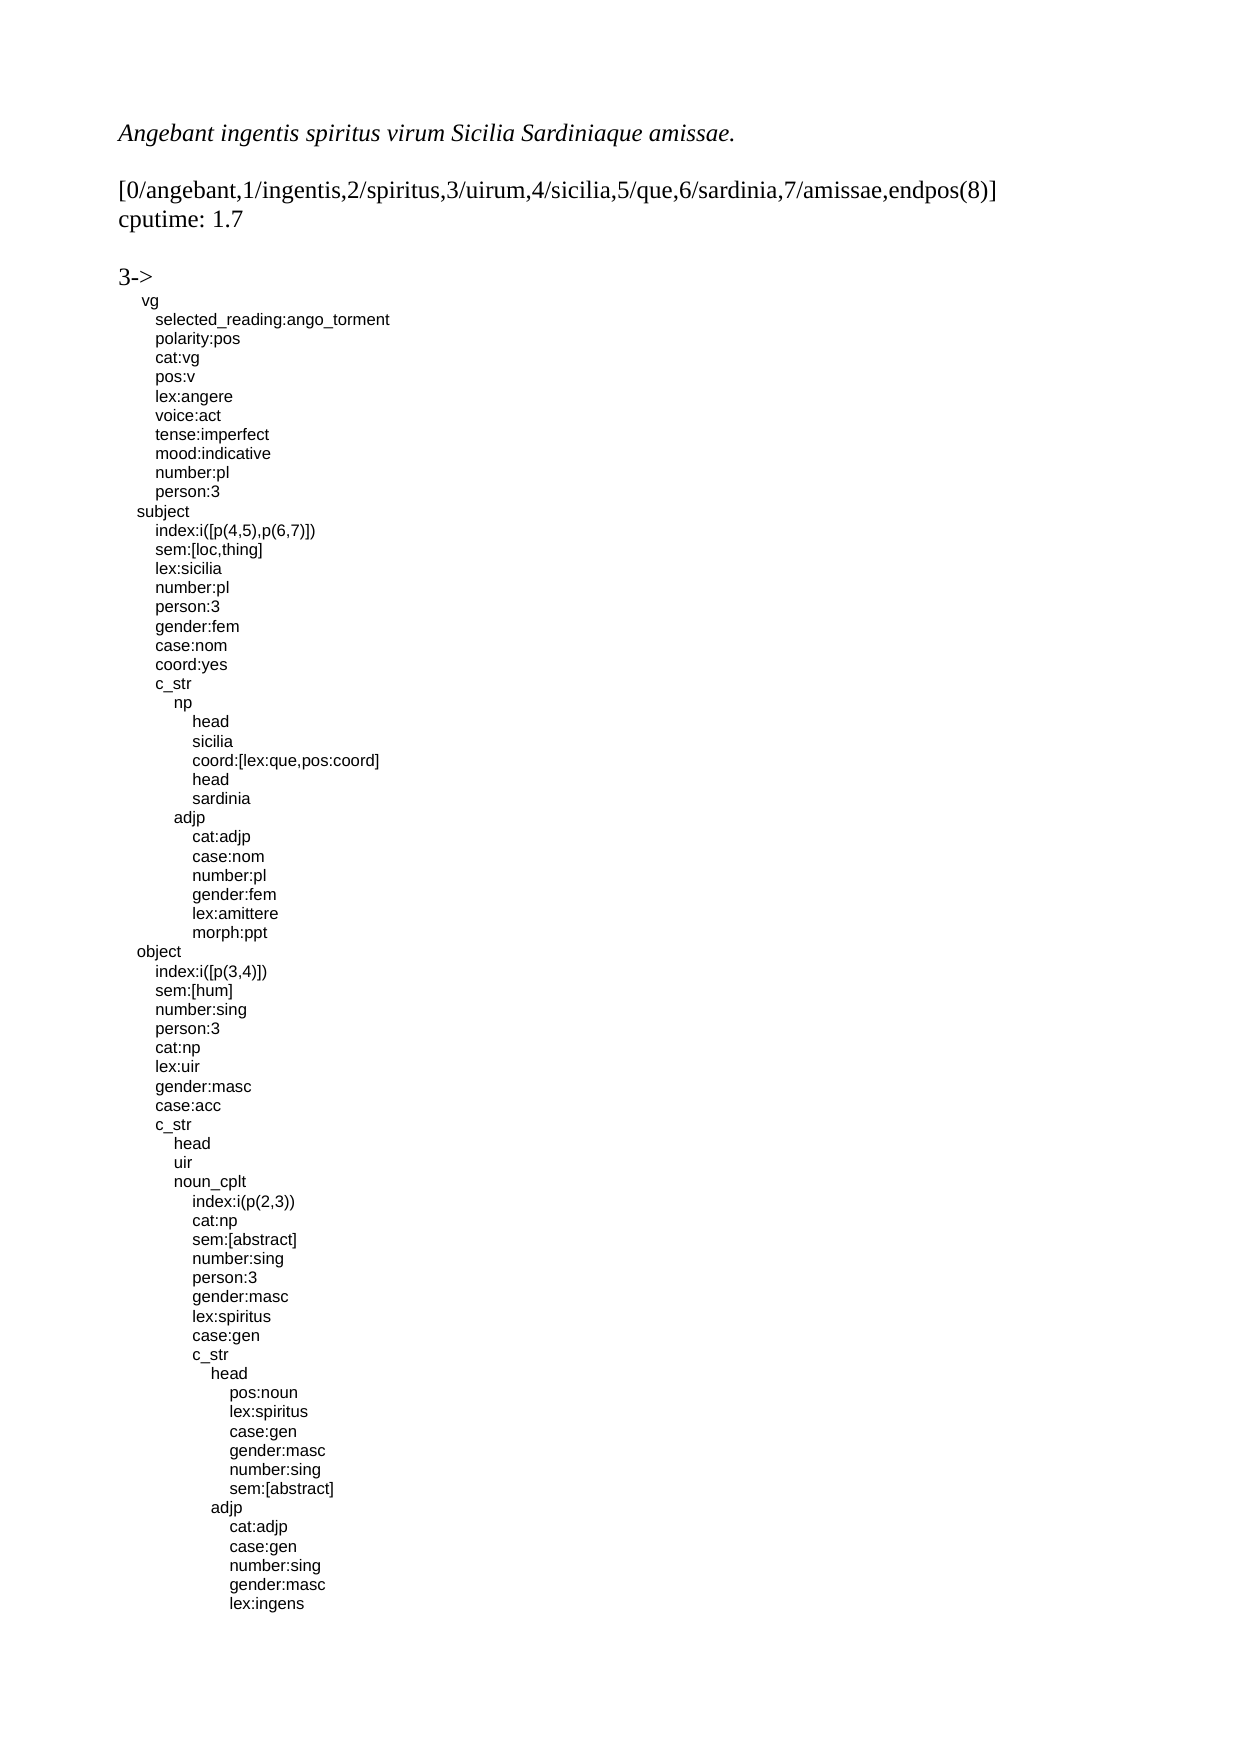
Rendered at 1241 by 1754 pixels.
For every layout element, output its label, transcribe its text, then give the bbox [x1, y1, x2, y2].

text number:pl [118, 866, 1122, 885]
text index:i([p(4,5),p(6,7)]) [118, 521, 1122, 540]
text c_str [118, 1345, 1122, 1364]
text case:nom [118, 636, 1122, 655]
text cat:np [118, 1211, 1122, 1230]
text case:nom [118, 846, 1122, 866]
text coord:[lex:que,pos:coord] [118, 751, 1122, 770]
text sem:[hum] [118, 981, 1122, 1000]
text vg [118, 291, 1122, 310]
text person:3 [118, 597, 1122, 616]
text c_str [118, 674, 1122, 693]
text gender:masc [118, 1441, 1122, 1460]
text lex:uir [118, 1057, 1122, 1076]
text number:sing [118, 1000, 1122, 1019]
text sem:[loc,thing] [118, 540, 1122, 559]
text case:gen [118, 1326, 1122, 1345]
text lex:amittere [118, 904, 1122, 923]
text gender:masc [118, 1076, 1122, 1096]
text Angebant ingentis spiritus virum Sicilia Sardiniaque amissae. [118, 118, 1122, 147]
text noun_cplt [118, 1172, 1122, 1191]
text cat:adjp [118, 1517, 1122, 1536]
text cat:vg [118, 348, 1122, 367]
text lex:spiritus [118, 1402, 1122, 1421]
text gender:fem [118, 885, 1122, 904]
text lex:angere [118, 386, 1122, 406]
text lex:spiritus [118, 1306, 1122, 1326]
text 3-> [118, 262, 1122, 291]
text coord:yes [118, 655, 1122, 674]
text sem:[abstract] [118, 1230, 1122, 1249]
text [0/angebant,1/ingentis,2/spiritus,3/uirum,4/sicilia,5/que,6/sardinia,7/amissae,endpos(8)] [118, 176, 1122, 204]
text person:3 [118, 482, 1122, 501]
text case:gen [118, 1421, 1122, 1441]
text index:i([p(3,4)]) [118, 961, 1122, 981]
text object [118, 942, 1122, 961]
text person:3 [118, 1268, 1122, 1287]
text sardinia [118, 789, 1122, 808]
text tense:imperfect [118, 425, 1122, 444]
text uir [118, 1153, 1122, 1172]
text pos:v [118, 367, 1122, 386]
text head [118, 770, 1122, 789]
text head [118, 712, 1122, 731]
text case:acc [118, 1096, 1122, 1115]
text gender:fem [118, 616, 1122, 636]
text adjp [118, 1498, 1122, 1517]
text np [118, 693, 1122, 712]
text number:pl [118, 463, 1122, 482]
text sem:[abstract] [118, 1479, 1122, 1498]
text number:sing [118, 1249, 1122, 1268]
text head [118, 1364, 1122, 1383]
text mood:indicative [118, 444, 1122, 463]
text number:sing [118, 1556, 1122, 1575]
text gender:masc [118, 1287, 1122, 1306]
text selected_reading:ango_torment [118, 310, 1122, 329]
text c_str [118, 1115, 1122, 1134]
text cputime: 1.7 [118, 204, 1122, 233]
text gender:masc [118, 1575, 1122, 1594]
text index:i(p(2,3)) [118, 1191, 1122, 1211]
text polarity:pos [118, 329, 1122, 348]
text adjp [118, 808, 1122, 827]
text person:3 [118, 1019, 1122, 1038]
text morph:ppt [118, 923, 1122, 942]
text cat:np [118, 1038, 1122, 1057]
text lex:sicilia [118, 559, 1122, 578]
text sicilia [118, 731, 1122, 751]
text head [118, 1134, 1122, 1153]
text cat:adjp [118, 827, 1122, 846]
text subject [118, 501, 1122, 521]
text case:gen [118, 1536, 1122, 1556]
text pos:noun [118, 1383, 1122, 1402]
text number:sing [118, 1460, 1122, 1479]
text lex:ingens [118, 1594, 1122, 1613]
text voice:act [118, 406, 1122, 425]
text number:pl [118, 578, 1122, 597]
